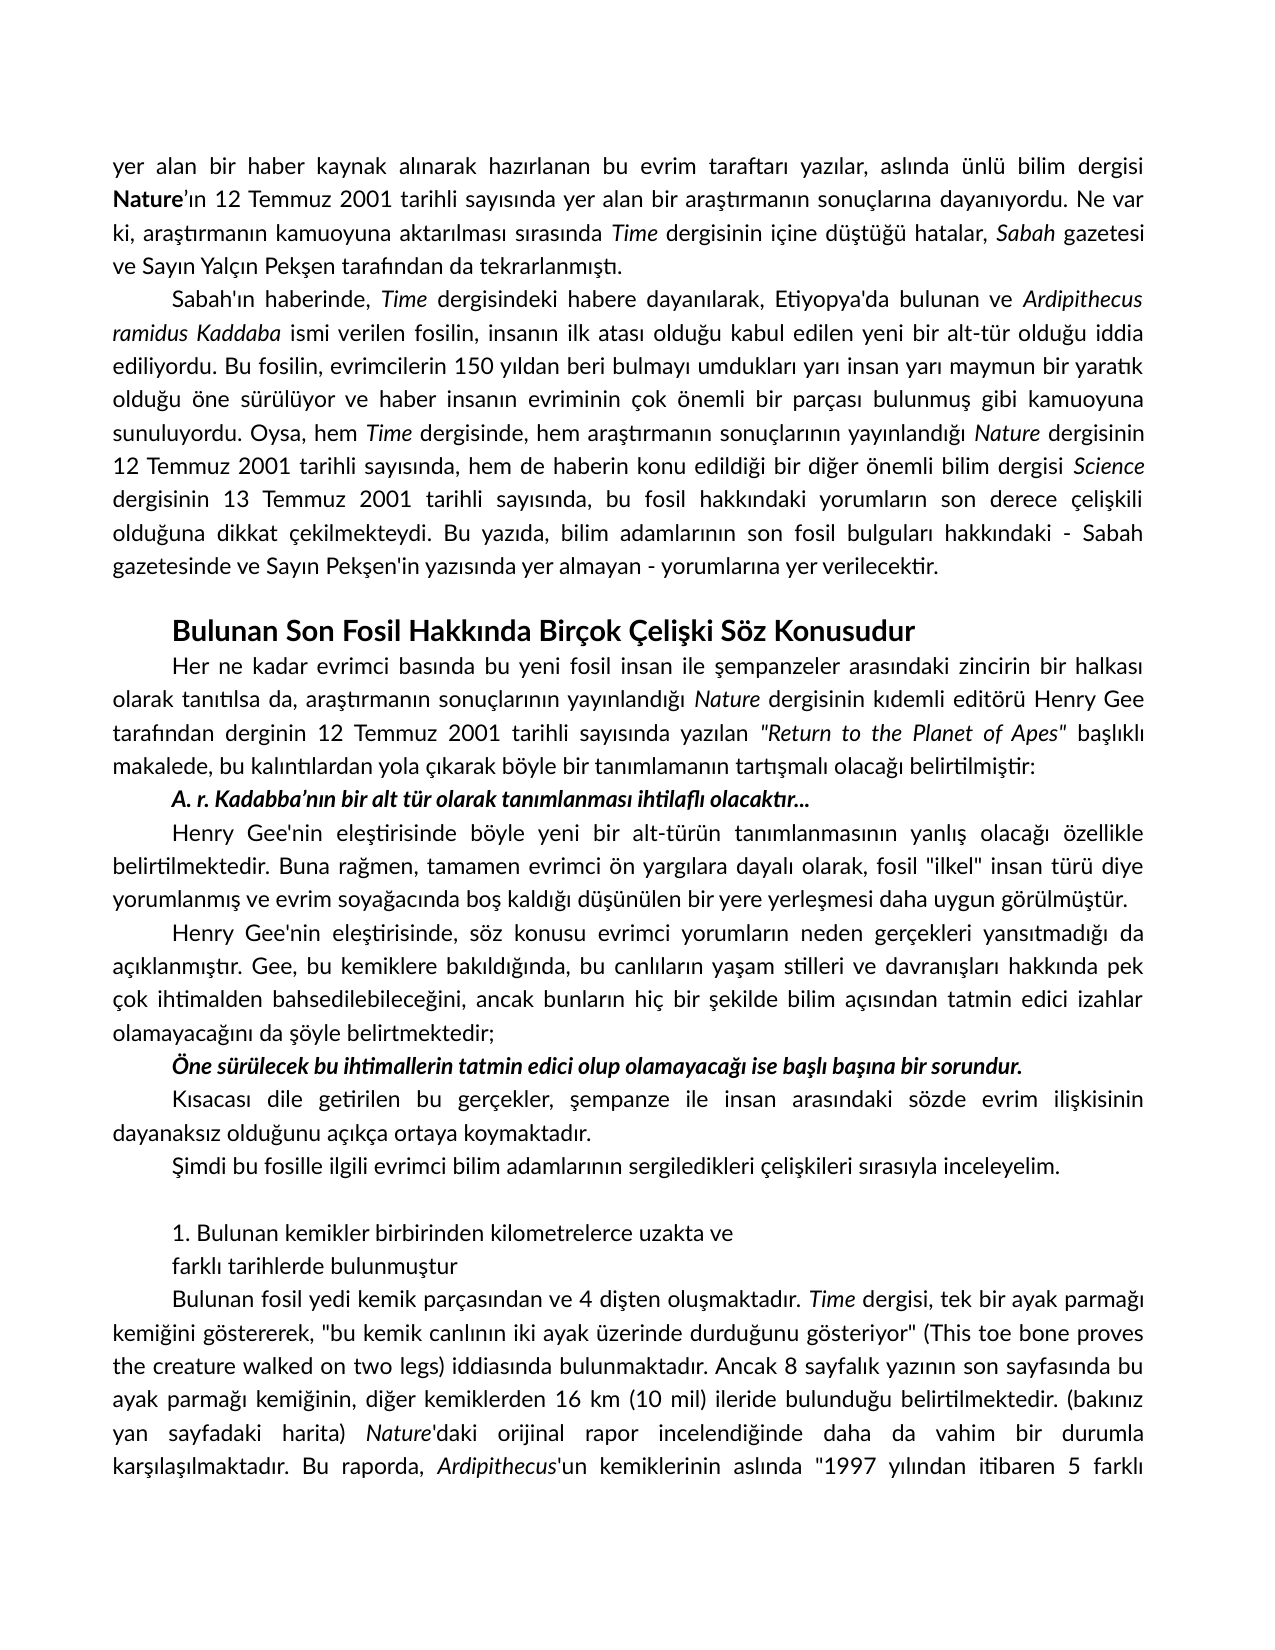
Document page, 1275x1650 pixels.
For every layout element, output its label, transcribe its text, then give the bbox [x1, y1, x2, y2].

text Her ne kadar evrimci basında bu yeni fosil insan ile şempanzeler arasındaki zincirin bir halkası olarak tanıtılsa da, araştırmanın sonuçlarının yayınlandığı Nature dergisinin kıdemli editörü Henry Gee tarafından derginin 12 Temmuz 2001 tarihli sayısında yazılan "Return to the Planet of Apes" başlıklı makalede, bu kalıntılardan yola çıkarak böyle bir tanımlamanın tartışmalı olacağı belirtilmiştir: [112, 648, 1145, 781]
text Öne sürülecek bu ihtimallerin tatmin edici olup olamayacağı ise başlı başına bir sorundur. [112, 1048, 1145, 1081]
text Şimdi bu fosille ilgili evrimci bilim adamlarının sergiledikleri çelişkileri sırasıyla inceleyelim. [112, 1148, 1145, 1181]
text yer alan bir haber kaynak alınarak hazırlanan bu evrim taraftarı yazılar, aslında ünlü bilim dergisi Nature’ın 12 Temmuz 2001 tarihli sayısında yer alan bir araştırmanın sonuçlarına dayanıyordu. Ne var ki, araştırmanın kamuoyuna aktarılması sırasında Time dergisinin içine düştüğü hatalar, Sabah gazetesi ve Sayın Yalçın Pekşen tarafından da tekrarlanmıştı. [112, 148, 1145, 281]
text 1. Bulunan kemikler birbirinden kilometrelerce uzakta ve [112, 1214, 1145, 1248]
text farklı tarihlerde bulunmuştur [112, 1248, 1145, 1281]
text Kısacası dile getirilen bu gerçekler, şempanze ile insan arasındaki sözde evrim ilişkisinin dayanaksız olduğunu açıkça ortaya koymaktadır. [112, 1081, 1145, 1148]
text Bulunan fosil yedi kemik parçasından ve 4 dişten oluşmaktadır. Time dergisi, tek bir ayak parmağı kemiğini göstererek, "bu kemik canlının iki ayak üzerinde durduğunu gösteriyor" (This toe bone proves the creature walked on two legs) iddiasında bulunmaktadır. Ancak 8 sayfalık yazının son sayfasında bu ayak parmağı kemiğinin, diğer kemiklerden 16 km (10 mil) ileride bulunduğu belirtilmektedir. (bakınız yan sayfadaki harita) Nature'daki orijinal rapor incelendiğinde daha da vahim bir durumla karşılaşılmaktadır. Bu raporda, Ardipithecus'un kemiklerinin aslında "1997 yılından itibaren 5 farklı [112, 1281, 1145, 1481]
text Bulunan Son Fosil Hakkında Birçok Çelişki Söz Konusudur [112, 614, 1145, 648]
text Henry Gee'nin eleştirisinde böyle yeni bir alt-türün tanımlanmasının yanlış olacağı özellikle belirtilmektedir. Buna rağmen, tamamen evrimci ön yargılara dayalı olarak, fosil "ilkel" insan türü diye yorumlanmış ve evrim soyağacında boş kaldığı düşünülen bir yere yerleşmesi daha uygun görülmüştür. [112, 814, 1145, 914]
text A. r. Kadabba’nın bir alt tür olarak tanımlanması ihtilaflı olacaktır... [112, 781, 1145, 814]
text Henry Gee'nin eleştirisinde, söz konusu evrimci yorumların neden gerçekleri yansıtmadığı da açıklanmıştır. Gee, bu kemiklere bakıldığında, bu canlıların yaşam stilleri ve davranışları hakkında pek çok ihtimalden bahsedilebileceğini, ancak bunların hiç bir şekilde bilim açısından tatmin edici izahlar olamayacağını da şöyle belirtmektedir; [112, 914, 1145, 1048]
text Sabah'ın haberinde, Time dergisindeki habere dayanılarak, Etiyopya'da bulunan ve Ardipithecus ramidus Kaddaba ismi verilen fosilin, insanın ilk atası olduğu kabul edilen yeni bir alt-tür olduğu iddia ediliyordu. Bu fosilin, evrimcilerin 150 yıldan beri bulmayı umdukları yarı insan yarı maymun bir yaratık olduğu öne sürülüyor ve haber insanın evriminin çok önemli bir parçası bulunmuş gibi kamuoyuna sunuluyordu. Oysa, hem Time dergisinde, hem araştırmanın sonuçlarının yayınlandığı Nature dergisinin 12 Temmuz 2001 tarihli sayısında, hem de haberin konu edildiği bir diğer önemli bilim dergisi Science dergisinin 13 Temmuz 2001 tarihli sayısında, bu fosil hakkındaki yorumların son derece çelişkili olduğuna dikkat çekilmekteydi. Bu yazıda, bilim adamlarının son fosil bulguları hakkındaki - Sabah gazetesinde ve Sayın Pekşen'in yazısında yer almayan - yorumlarına yer verilecektir. [112, 281, 1145, 581]
